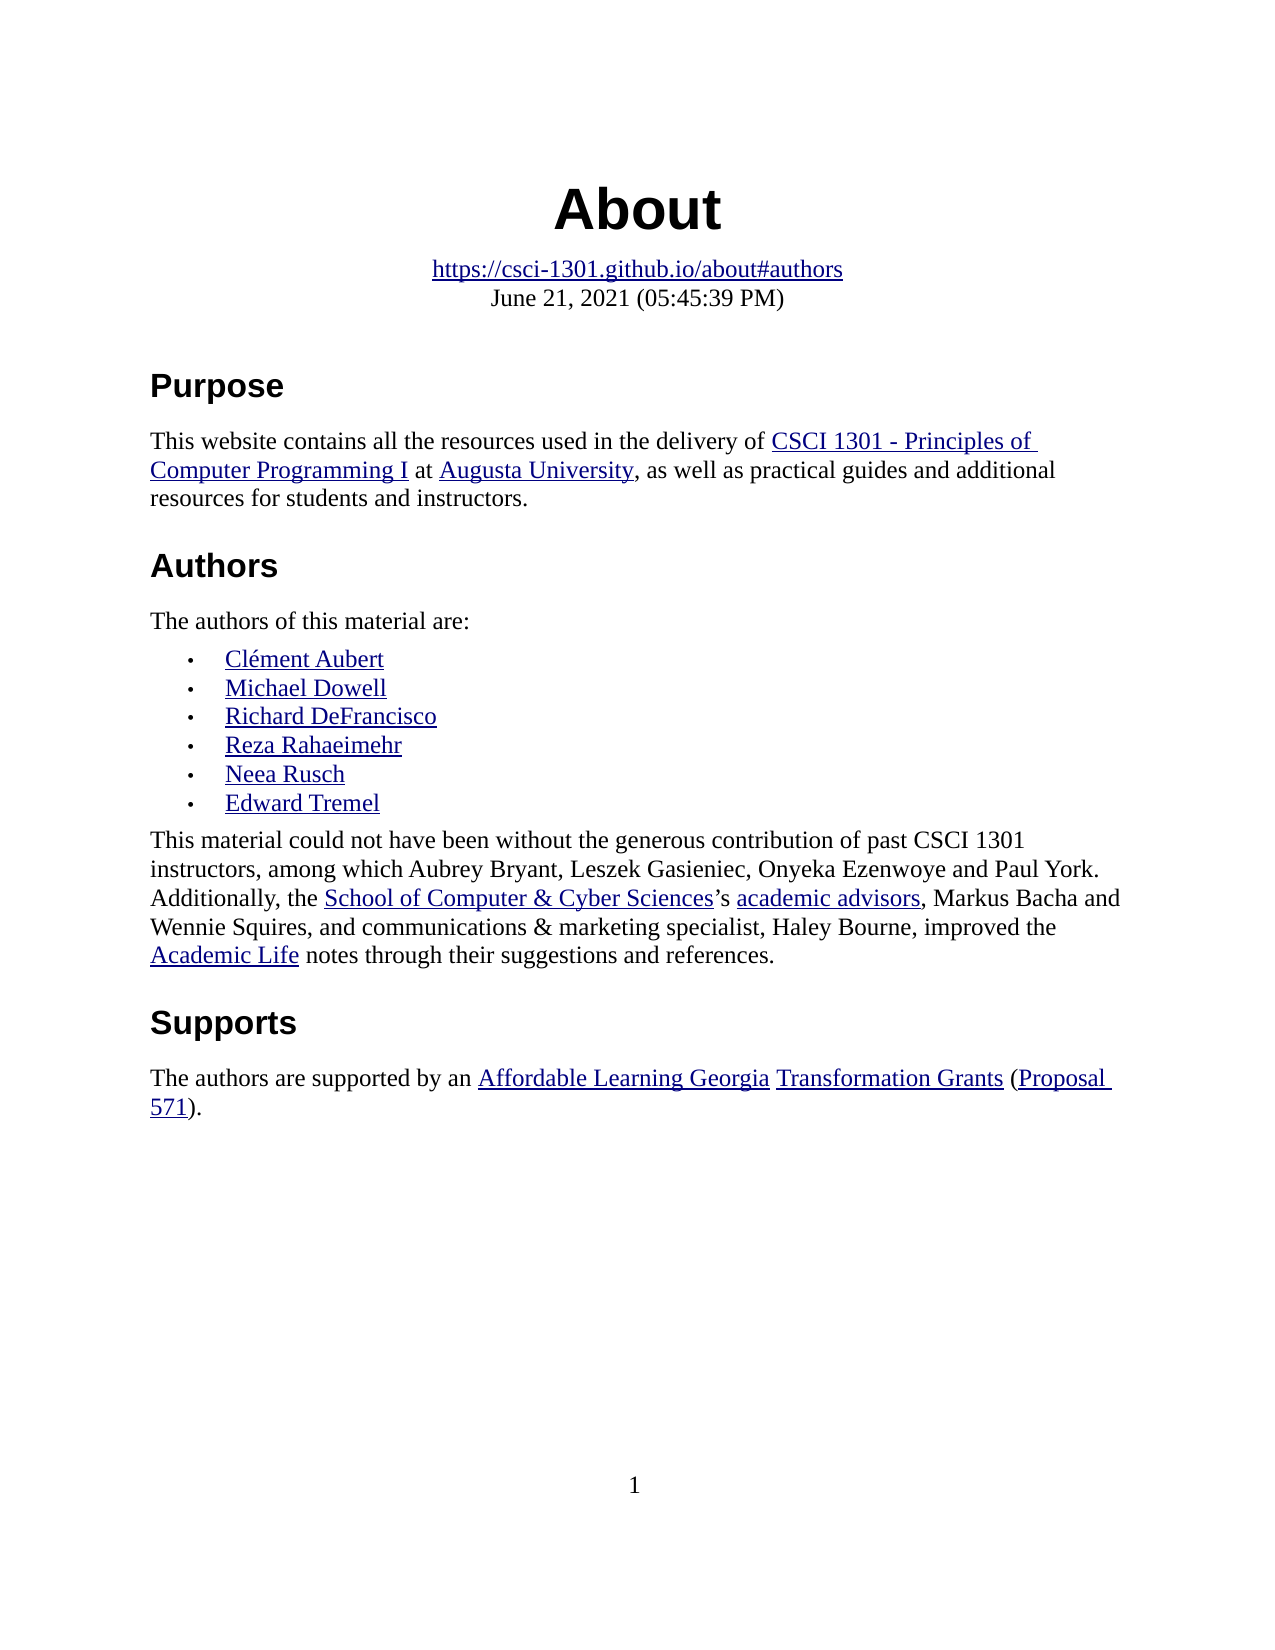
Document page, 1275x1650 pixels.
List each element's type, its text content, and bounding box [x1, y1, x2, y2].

text The authors are supported by an Affordable Learning Georgia Transformation Grants (Proposal 571). [150, 1063, 1125, 1121]
list Clément Aubert [187, 644, 1125, 673]
subtitle Authors [150, 546, 1125, 585]
text June 21, 2021 (05:45:39 PM) [150, 283, 1125, 312]
list Michael Dowell [187, 673, 1125, 701]
text https://csci-1301.github.io/about#authors [150, 254, 1125, 283]
list Edward Tremel [187, 788, 1125, 816]
list Neea Rusch [187, 759, 1125, 788]
title About [150, 175, 1125, 242]
text The authors of this material are: [150, 606, 1125, 635]
list Richard DeFrancisco [187, 701, 1125, 730]
subtitle Supports [150, 1003, 1125, 1042]
subtitle Purpose [150, 366, 1125, 404]
text This website contains all the resources used in the delivery of CSCI 1301 - Principles of Computer Programming I at Augusta University, as well as practical guides and additional resources for students and instructors. [150, 426, 1125, 512]
list Reza Rahaeimehr [187, 730, 1125, 759]
text This material could not have been without the generous contribution of past CSCI 1301 instructors, among which Aubrey Bryant, Leszek Gasieniec, Onyeka Ezenwoye and Paul York. Additionally, the School of Computer & Cyber Sciences’s academic advisors, Markus Bacha and Wennie Squires, and communications & marketing specialist, Haley Bourne, improved the Academic Life notes through their suggestions and references. [150, 825, 1125, 969]
